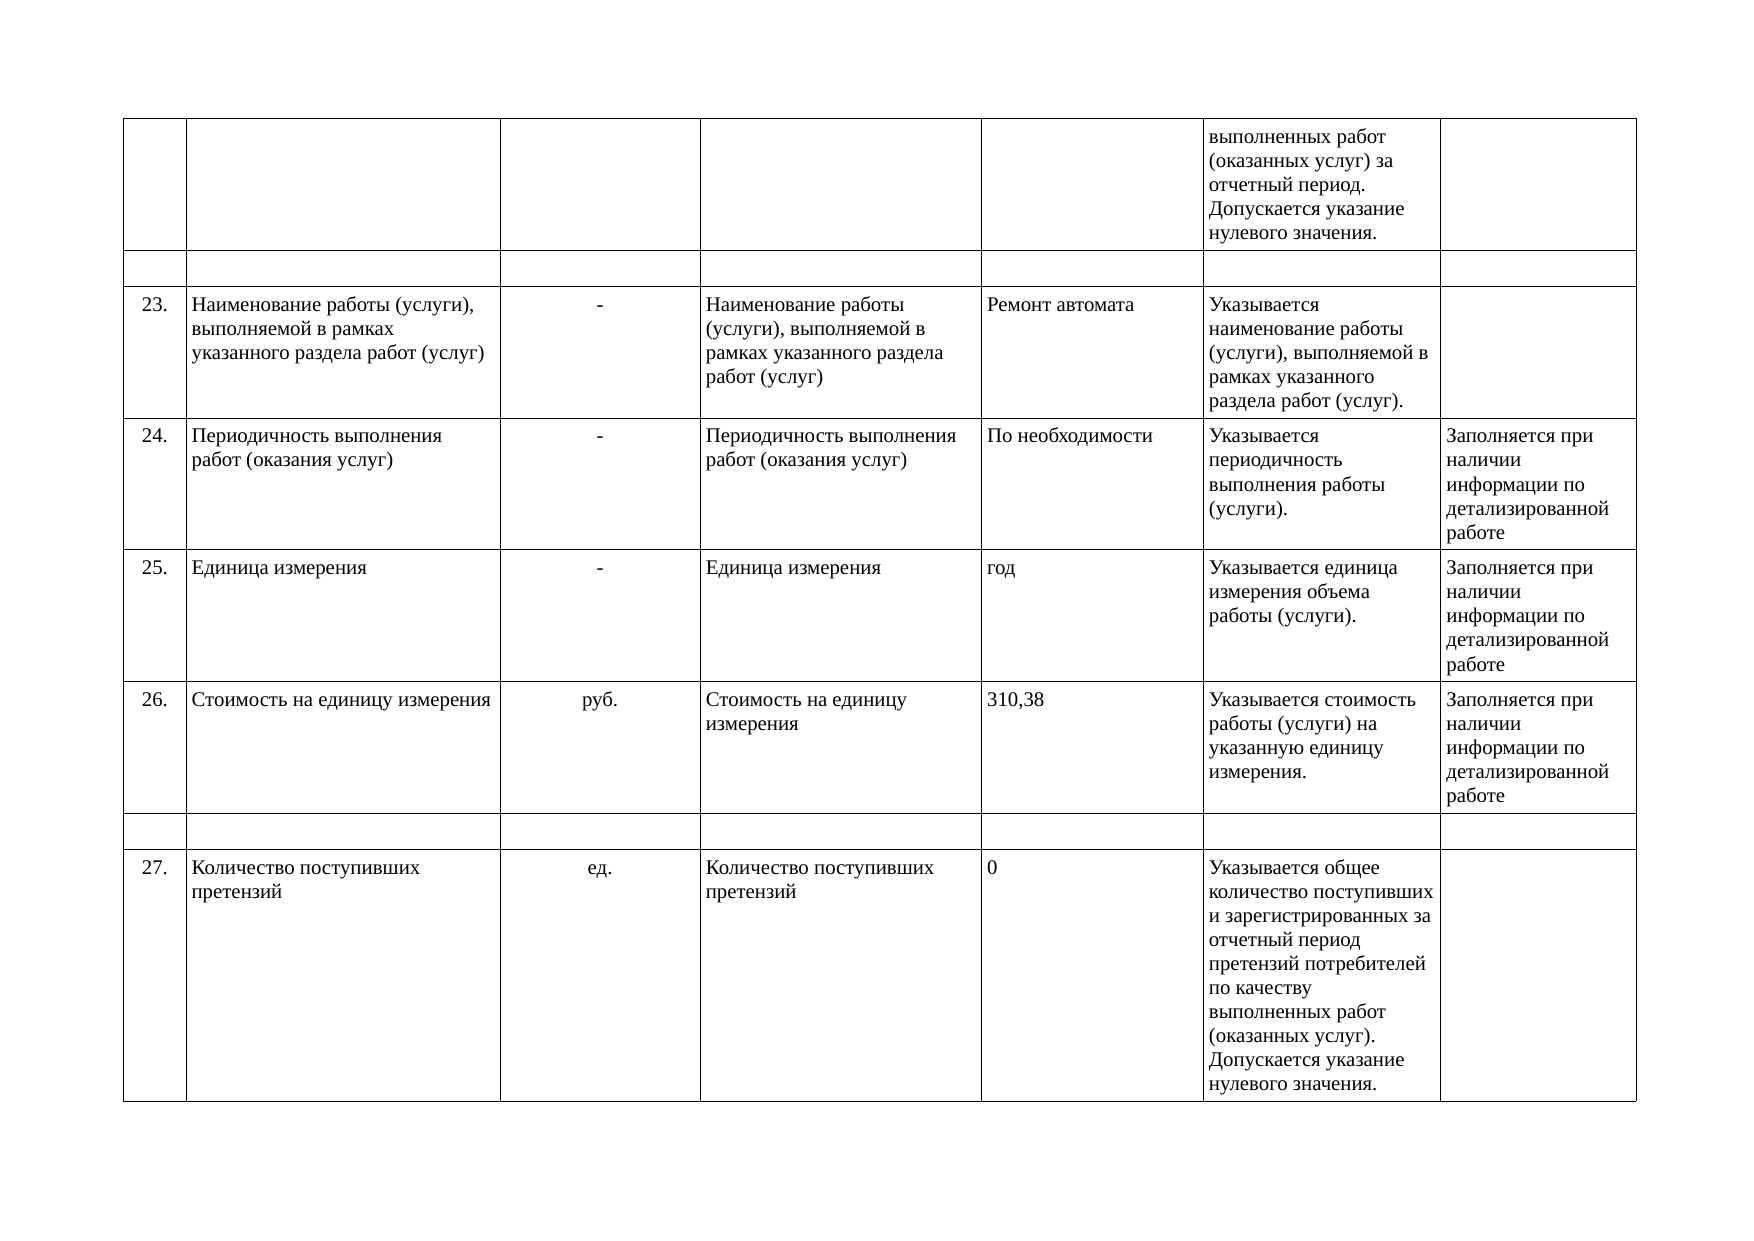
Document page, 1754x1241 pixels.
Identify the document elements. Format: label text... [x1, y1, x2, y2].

table_cell [1441, 287, 1636, 417]
table_cell 310,38 [982, 682, 1203, 813]
table_cell Указывается единица измерения объема работы (услуги). [1204, 550, 1440, 681]
table_cell [501, 814, 700, 849]
table_cell - [501, 550, 700, 681]
table_cell [124, 814, 186, 849]
table_cell выполненных работ (оказанных услуг) за отчетный период. Допускается указание нулевого значения. [1204, 119, 1440, 250]
table_cell По необходимости [982, 419, 1203, 549]
table_cell ед. [501, 850, 700, 1101]
table_cell Заполняется при наличии информации по детализированной работе [1441, 419, 1636, 549]
table_cell Заполняется при наличии информации по детализированной работе [1441, 550, 1636, 681]
table_cell Указывается периодичность выполнения работы (услуги). [1204, 419, 1440, 549]
table_cell 0 [982, 850, 1203, 1101]
table_cell Стоимость на единицу измерения [701, 682, 981, 813]
table_cell [701, 119, 981, 250]
table_cell [1441, 251, 1636, 286]
table_cell Наименование работы (услуги), выполняемой в рамках указанного раздела работ (услуг) [187, 287, 500, 417]
table_cell 24. [124, 419, 186, 549]
table_cell Указывается общее количество поступивших и зарегистрированных за отчетный период претензий потребителей по качеству выполненных работ (оказанных услуг). Допускается указание нулевого значения. [1204, 850, 1440, 1101]
table_cell [1441, 850, 1636, 1101]
table_cell 27. [124, 850, 186, 1101]
table_cell [501, 119, 700, 250]
table_cell Заполняется при наличии информации по детализированной работе [1441, 682, 1636, 813]
table_cell [124, 251, 186, 286]
table_cell Количество поступивших претензий [187, 850, 500, 1101]
table_cell Стоимость на единицу измерения [187, 682, 500, 813]
table_cell - [501, 287, 700, 417]
table_cell 25. [124, 550, 186, 681]
table_cell [1441, 119, 1636, 250]
table_cell [187, 119, 500, 250]
table_cell - [501, 419, 700, 549]
table_cell Указывается наименование работы (услуги), выполняемой в рамках указанного раздела работ (услуг). [1204, 287, 1440, 417]
table_cell [982, 814, 1203, 849]
table_cell [982, 119, 1203, 250]
table_cell Наименование работы (услуги), выполняемой в рамках указанного раздела работ (услуг) [701, 287, 981, 417]
table_cell Периодичность выполнения работ (оказания услуг) [187, 419, 500, 549]
table_cell Ремонт автомата [982, 287, 1203, 417]
table_cell [501, 251, 700, 286]
table_cell Указывается стоимость работы (услуги) на указанную единицу измерения. [1204, 682, 1440, 813]
table_cell 26. [124, 682, 186, 813]
table_cell [124, 119, 186, 250]
table_cell 23. [124, 287, 186, 417]
table_cell [1204, 814, 1440, 849]
table_cell Единица измерения [701, 550, 981, 681]
table_cell руб. [501, 682, 700, 813]
table_cell Периодичность выполнения работ (оказания услуг) [701, 419, 981, 549]
table_cell Количество поступивших претензий [701, 850, 981, 1101]
table_cell [187, 814, 500, 849]
table_cell [701, 814, 981, 849]
table_cell [701, 251, 981, 286]
table_cell [1441, 814, 1636, 849]
table_cell Единица измерения [187, 550, 500, 681]
table_cell [982, 251, 1203, 286]
table_cell год [982, 550, 1203, 681]
table_cell [1204, 251, 1440, 286]
table_cell [187, 251, 500, 286]
